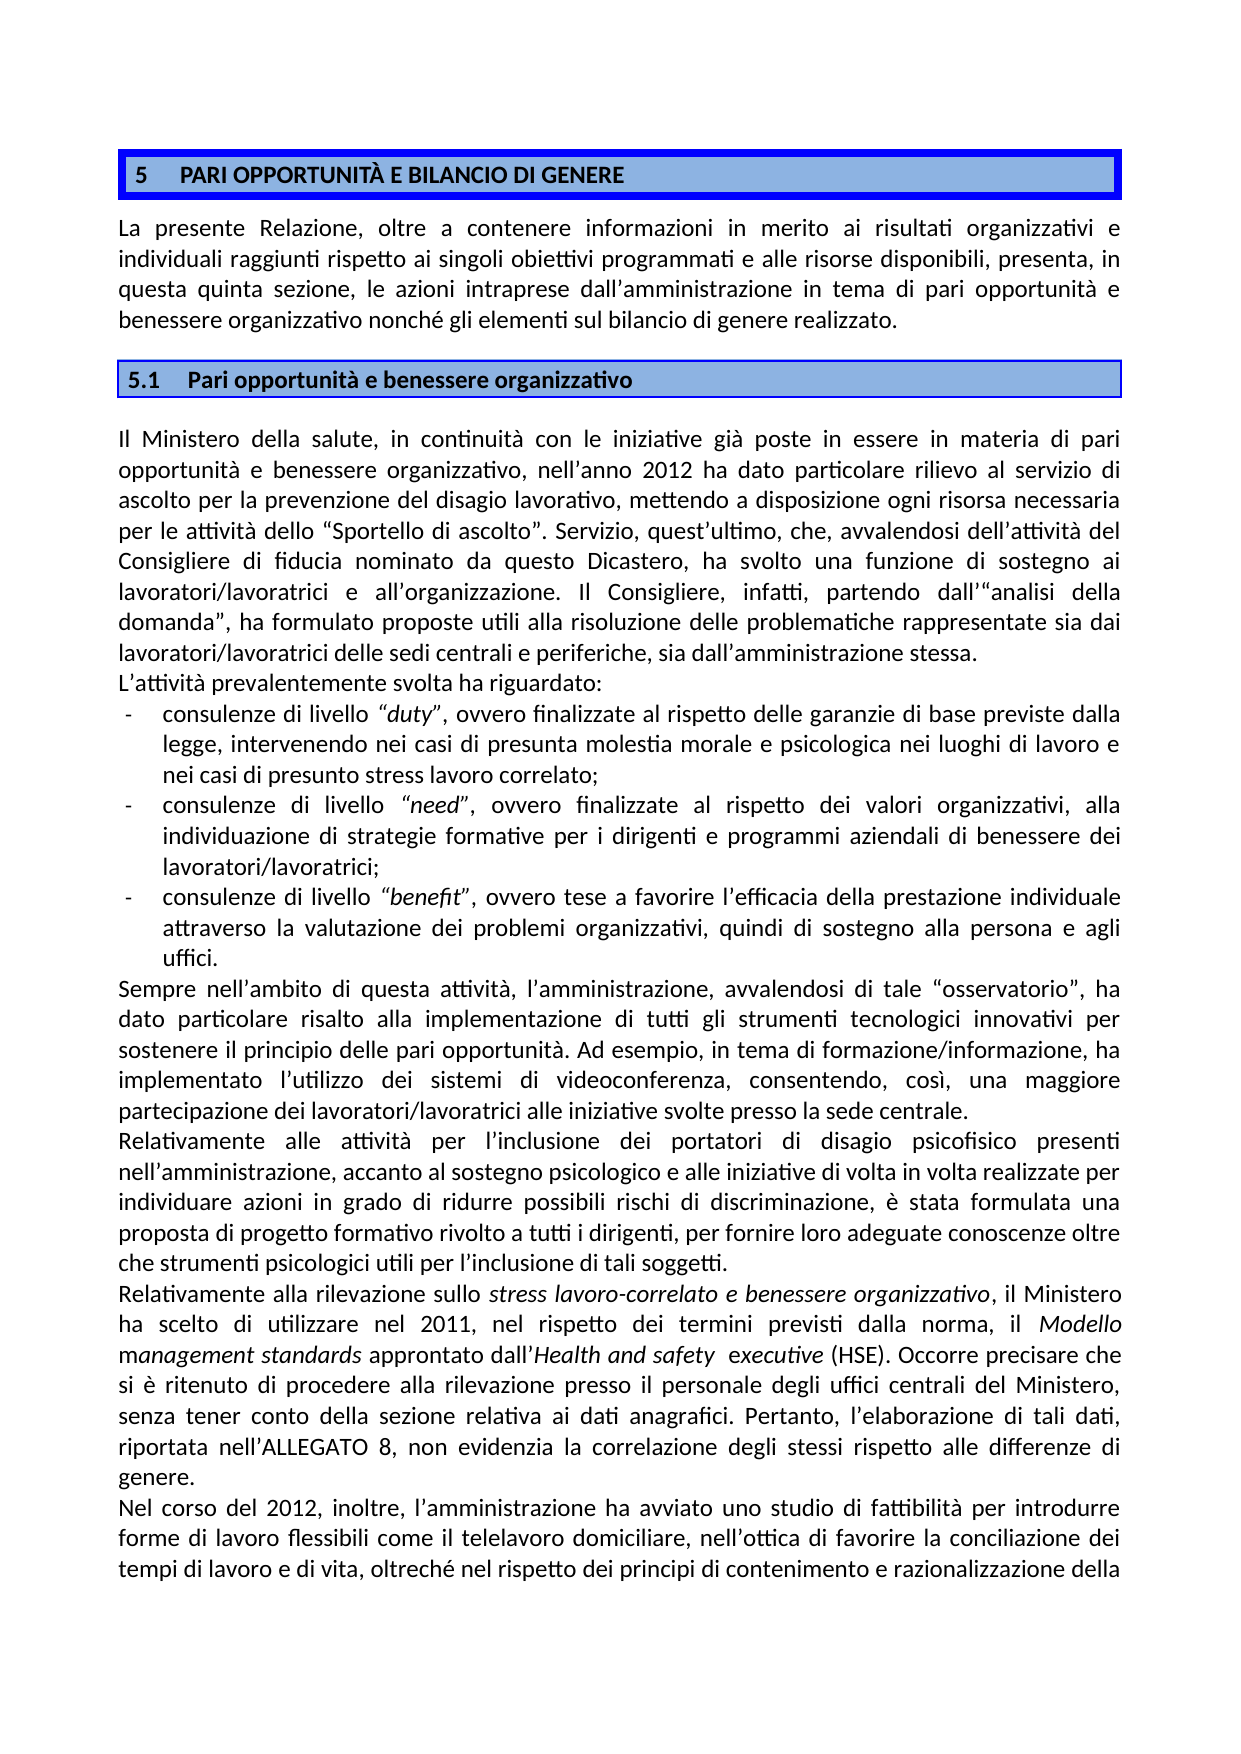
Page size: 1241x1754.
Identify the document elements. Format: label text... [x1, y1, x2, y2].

text Relativamente alle attività per l’inclusione dei portatori di disagio psicofisico presenti nell’amministrazione, accanto al sostegno psicologico e alle iniziative di volta in volta realizzate per individuare azioni in grado di ridurre possibili rischi di discriminazione, è stata formulata una proposta di progetto formativo rivolto a tutti i dirigenti, per fornire loro adeguate conoscenze oltre che strumenti psicologici utili per l’inclusione di tali soggetti. [118, 1125, 1122, 1278]
list consulenze di livello “duty”, ovvero finalizzate al rispetto delle garanzie di base previste dalla legge, intervenendo nei casi di presunta molestia morale e psicologica nei luoghi di lavoro e nei casi di presunto stress lavoro correlato; [125, 698, 1122, 790]
subtitle Pari opportunità e benessere organizzativo [119, 362, 1120, 396]
text Nel corso del 2012, inoltre, l’amministrazione ha avviato uno studio di fattibilità per introdurre forme di lavoro flessibili come il telelavoro domiciliare, nell’ottica di favorire la conciliazione dei tempi di lavoro e di vita, oltreché nel rispetto dei principi di contenimento e razionalizzazione della [118, 1492, 1122, 1583]
subtitle pari opportunità e bilancio di genere [126, 157, 1114, 192]
text Relativamente alla rilevazione sullo stress lavoro-correlato e benessere organizzativo, il Ministero ha scelto di utilizzare nel 2011, nel rispetto dei termini previsti dalla norma, il Modello management standards approntato dall’Health and safety executive (HSE). Occorre precisare che si è ritenuto di procedere alla rilevazione presso il personale degli uffici centrali del Ministero, senza tener conto della sezione relativa ai dati anagrafici. Pertanto, l’elaborazione di tali dati, riportata nell’ALLEGATO 8, non evidenzia la correlazione degli stessi rispetto alle differenze di genere. [118, 1278, 1122, 1492]
text L’attività prevalentemente svolta ha riguardato: [118, 668, 1122, 698]
text Il Ministero della salute, in continuità con le iniziative già poste in essere in materia di pari opportunità e benessere organizzativo, nell’anno 2012 ha dato particolare rilievo al servizio di ascolto per la prevenzione del disagio lavorativo, mettendo a disposizione ogni risorsa necessaria per le attività dello “Sportello di ascolto”. Servizio, quest’ultimo, che, avvalendosi dell’attività del Consigliere di fiducia nominato da questo Dicastero, ha svolto una funzione di sostegno ai lavoratori/lavoratrici e all’organizzazione. Il Consigliere, infatti, partendo dall’“analisi della domanda”, ha formulato proposte utili alla risoluzione delle problematiche rappresentate sia dai lavoratori/lavoratrici delle sedi centrali e periferiche, sia dall’amministrazione stessa. [118, 423, 1122, 668]
list consulenze di livello “benefit”, ovvero tese a favorire l’efficacia della prestazione individuale attraverso la valutazione dei problemi organizzativi, quindi di sostegno alla persona e agli uffici. [125, 881, 1122, 973]
text La presente Relazione, oltre a contenere informazioni in merito ai risultati organizzativi e individuali raggiunti rispetto ai singoli obiettivi programmati e alle risorse disponibili, presenta, in questa quinta sezione, le azioni intraprese dall’amministrazione in tema di pari opportunità e benessere organizzativo nonché gli elementi sul bilancio di genere realizzato. [118, 212, 1122, 334]
text Sempre nell’ambito di questa attività, l’amministrazione, avvalendosi di tale “osservatorio”, ha dato particolare risalto alla implementazione di tutti gli strumenti tecnologici innovativi per sostenere il principio delle pari opportunità. Ad esempio, in tema di formazione/informazione, ha implementato l’utilizzo dei sistemi di videoconferenza, consentendo, così, una maggiore partecipazione dei lavoratori/lavoratrici alle iniziative svolte presso la sede centrale. [118, 973, 1122, 1125]
list consulenze di livello “need”, ovvero finalizzate al rispetto dei valori organizzativi, alla individuazione di strategie formative per i dirigenti e programmi aziendali di benessere dei lavoratori/lavoratrici; [125, 790, 1122, 881]
